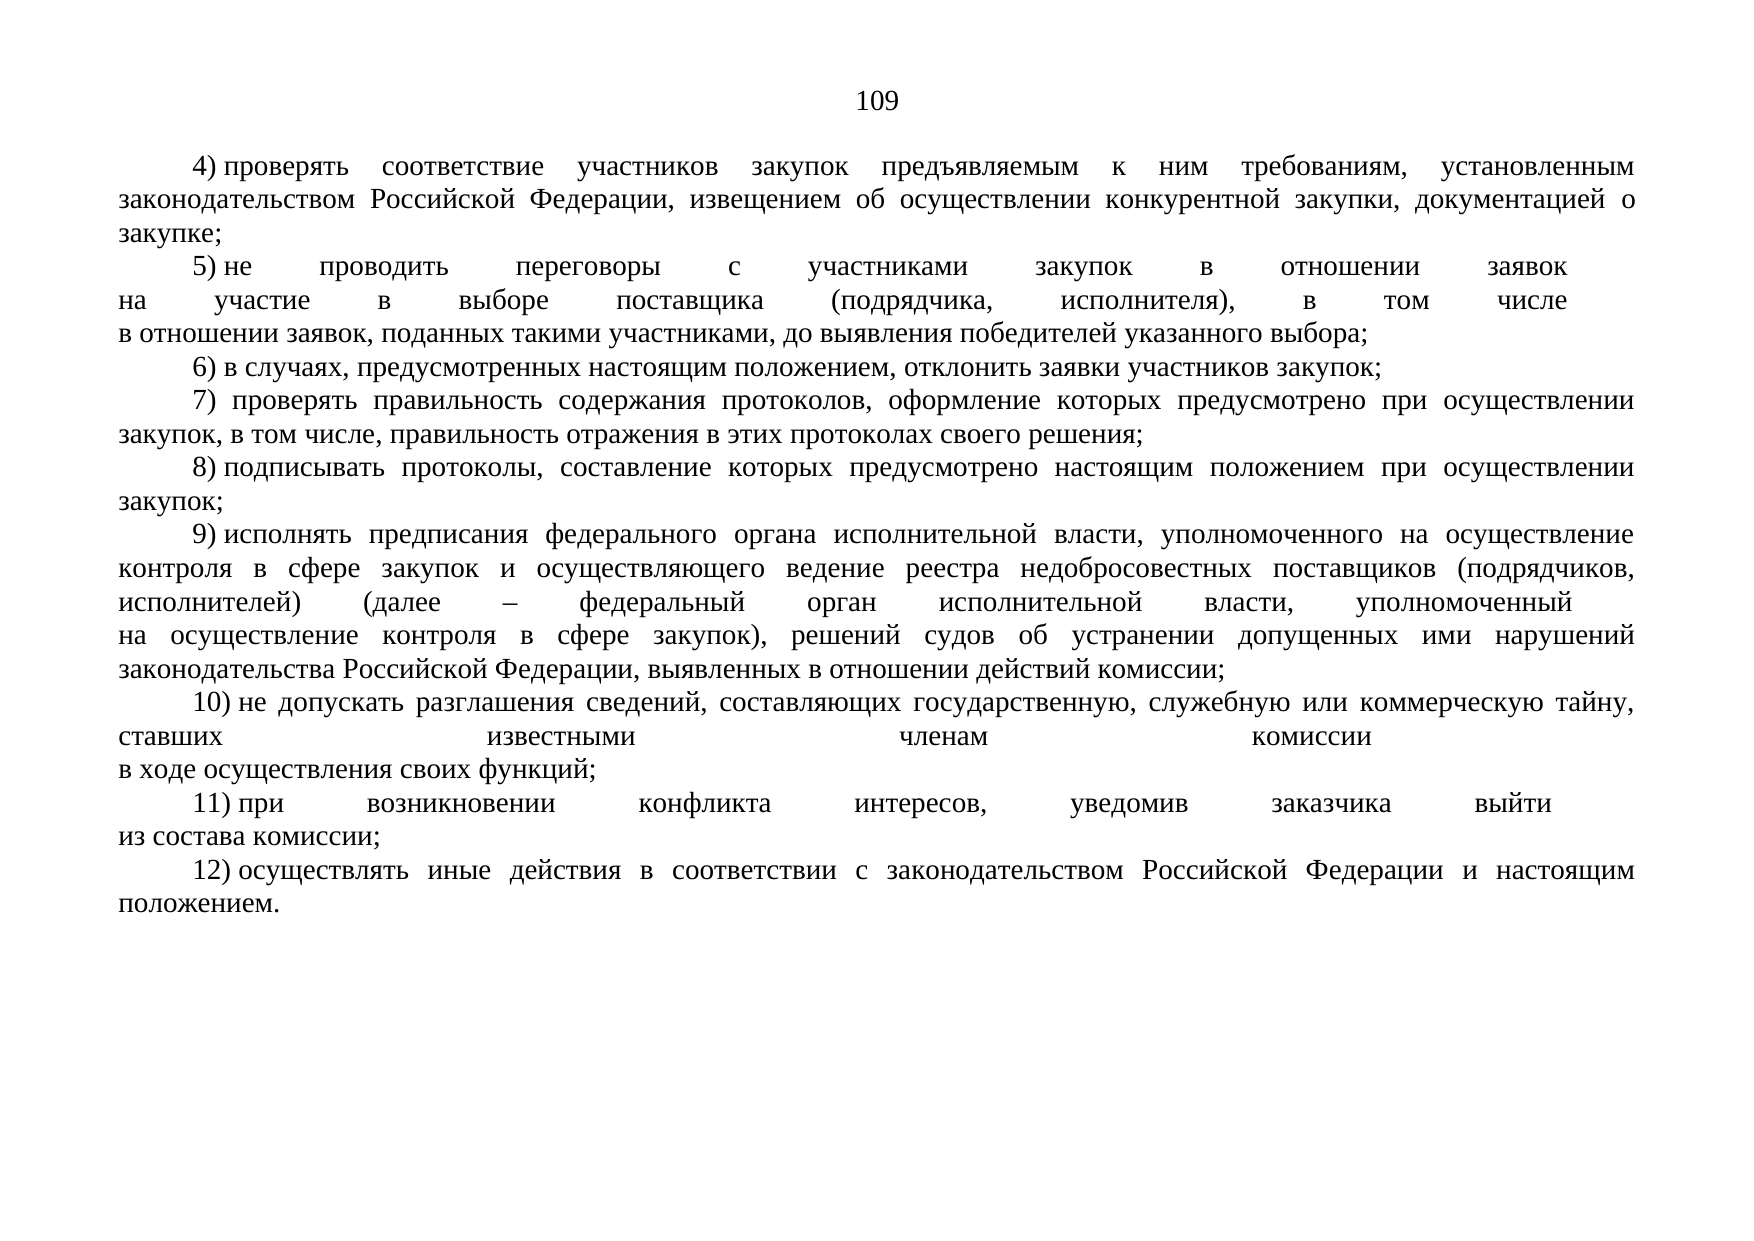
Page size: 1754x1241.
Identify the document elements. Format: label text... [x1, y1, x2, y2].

text 12) осуществлять иные действия в соответствии с законодательством Российской Федерации и настоящим положением. [118, 852, 1636, 919]
text 5) не проводить переговоры с участниками закупок в отношении заявок на участие в выборе поставщика (подрядчика, исполнителя), в том числе в отношении заявок, поданных такими участниками, до выявления победителей указанного выбора; [118, 248, 1636, 349]
text 6) в случаях, предусмотренных настоящим положением, отклонить заявки участников закупок; [118, 349, 1636, 382]
text 11) при возникновении конфликта интересов, уведомив заказчика выйти из состава комиссии; [118, 785, 1636, 852]
text 9) исполнять предписания федерального органа исполнительной власти, уполномоченного на осуществление контроля в сфере закупок и осуществляющего ведение реестра недобросовестных поставщиков (подрядчиков, исполнителей) (далее – федеральный орган исполнительной власти, уполномоченный на осуществление контроля в сфере закупок), решений судов об устранении допущенных ими нарушений законодательства Российской Федерации, выявленных в отношении действий комиссии; [118, 517, 1636, 684]
text 10) не допускать разглашения сведений, составляющих государственную, служебную или коммерческую тайну, ставших известными членам комиссии в ходе осуществления своих функций; [118, 684, 1636, 785]
text 8) подписывать протоколы, составление которых предусмотрено настоящим положением при осуществлении закупок; [118, 449, 1636, 517]
text 4) проверять соответствие участников закупок предъявляемым к ним требованиям, установленным законодательством Российской Федерации, извещением об осуществлении конкурентной закупки, документацией о закупке; [118, 148, 1636, 248]
text 7) проверять правильность содержания протоколов, оформление которых предусмотрено при осуществлении закупок, в том числе, правильность отражения в этих протоколах своего решения; [118, 382, 1636, 449]
